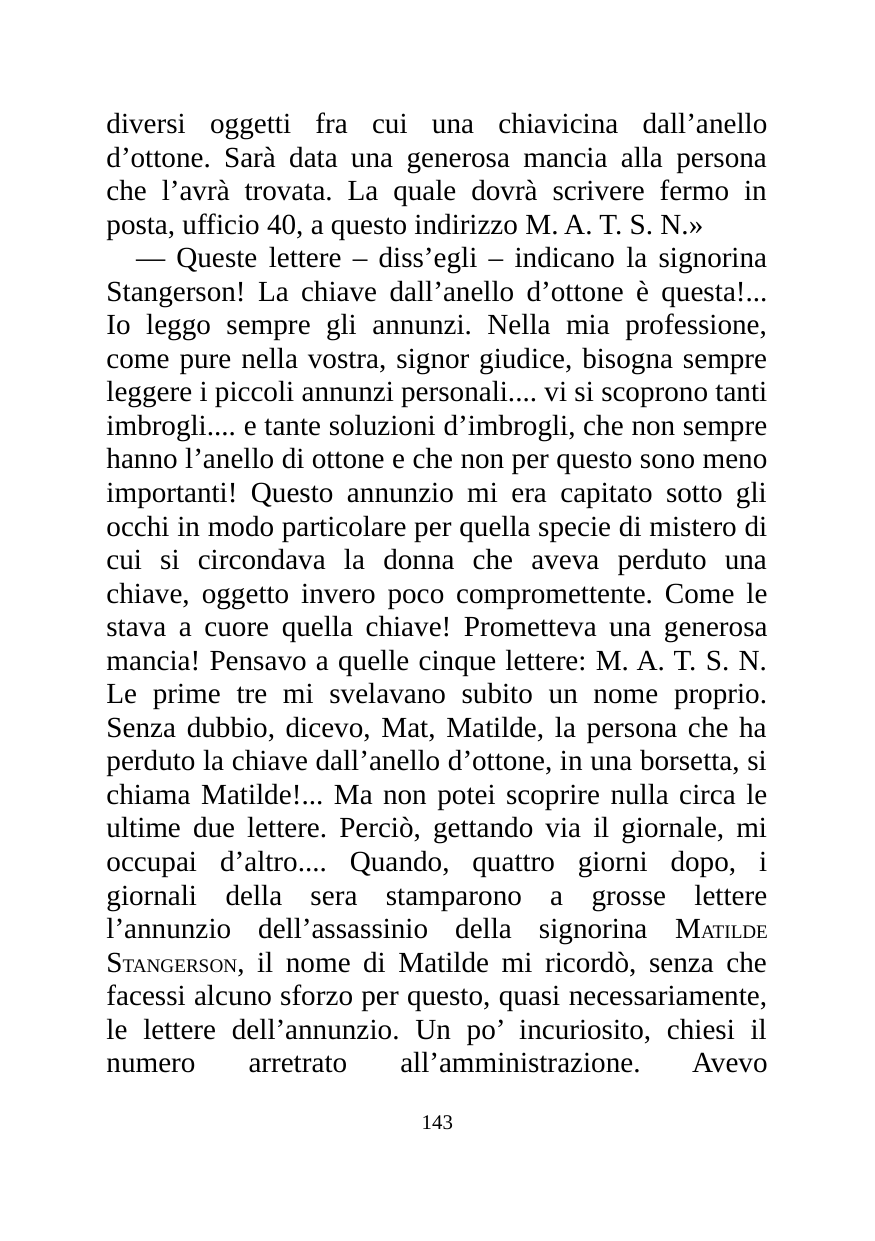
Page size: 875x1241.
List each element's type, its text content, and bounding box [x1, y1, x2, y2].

text diversi oggetti fra cui una chiavicina dall’anello d’ottone. Sarà data una generosa mancia alla persona che l’avrà trovata. La quale dovrà scrivere fermo in posta, ufficio 40, a questo indirizzo M. A. T. S. N.» [106, 106, 768, 240]
text — Queste lettere – diss’egli – indicano la signorina Stangerson! La chiave dall’anello d’ottone è questa!... Io leggo sempre gli annunzi. Nella mia professione, come pure nella vostra, signor giudice, bisogna sempre leggere i piccoli annunzi personali.... vi si scoprono tanti imbrogli.... e tante soluzioni d’imbrogli, che non sempre hanno l’anello di ottone e che non per questo sono meno importanti! Questo annunzio mi era capitato sotto gli occhi in modo particolare per quella specie di mistero di cui si circondava la donna che aveva perduto una chiave, oggetto invero poco compromettente. Come le stava a cuore quella chiave! Prometteva una generosa mancia! Pensavo a quelle cinque lettere: M. A. T. S. N. Le prime tre mi svelavano subito un nome proprio. Senza dubbio, dicevo, Mat, Matilde, la persona che ha perduto la chiave dall’anello d’ottone, in una borsetta, si chiama Matilde!... Ma non potei scoprire nulla circa le ultime due lettere. Perciò, gettando via il giornale, mi occupai d’altro.... Quando, quattro giorni dopo, i giornali della sera stamparono a grosse lettere l’annunzio dell’assassinio della signorina Matilde Stangerson, il nome di Matilde mi ricordò, senza che facessi alcuno sforzo per questo, quasi necessariamente, le lettere dell’annunzio. Un po’ incuriosito, chiesi il numero arretrato all’amministrazione. Avevo [106, 240, 768, 1079]
